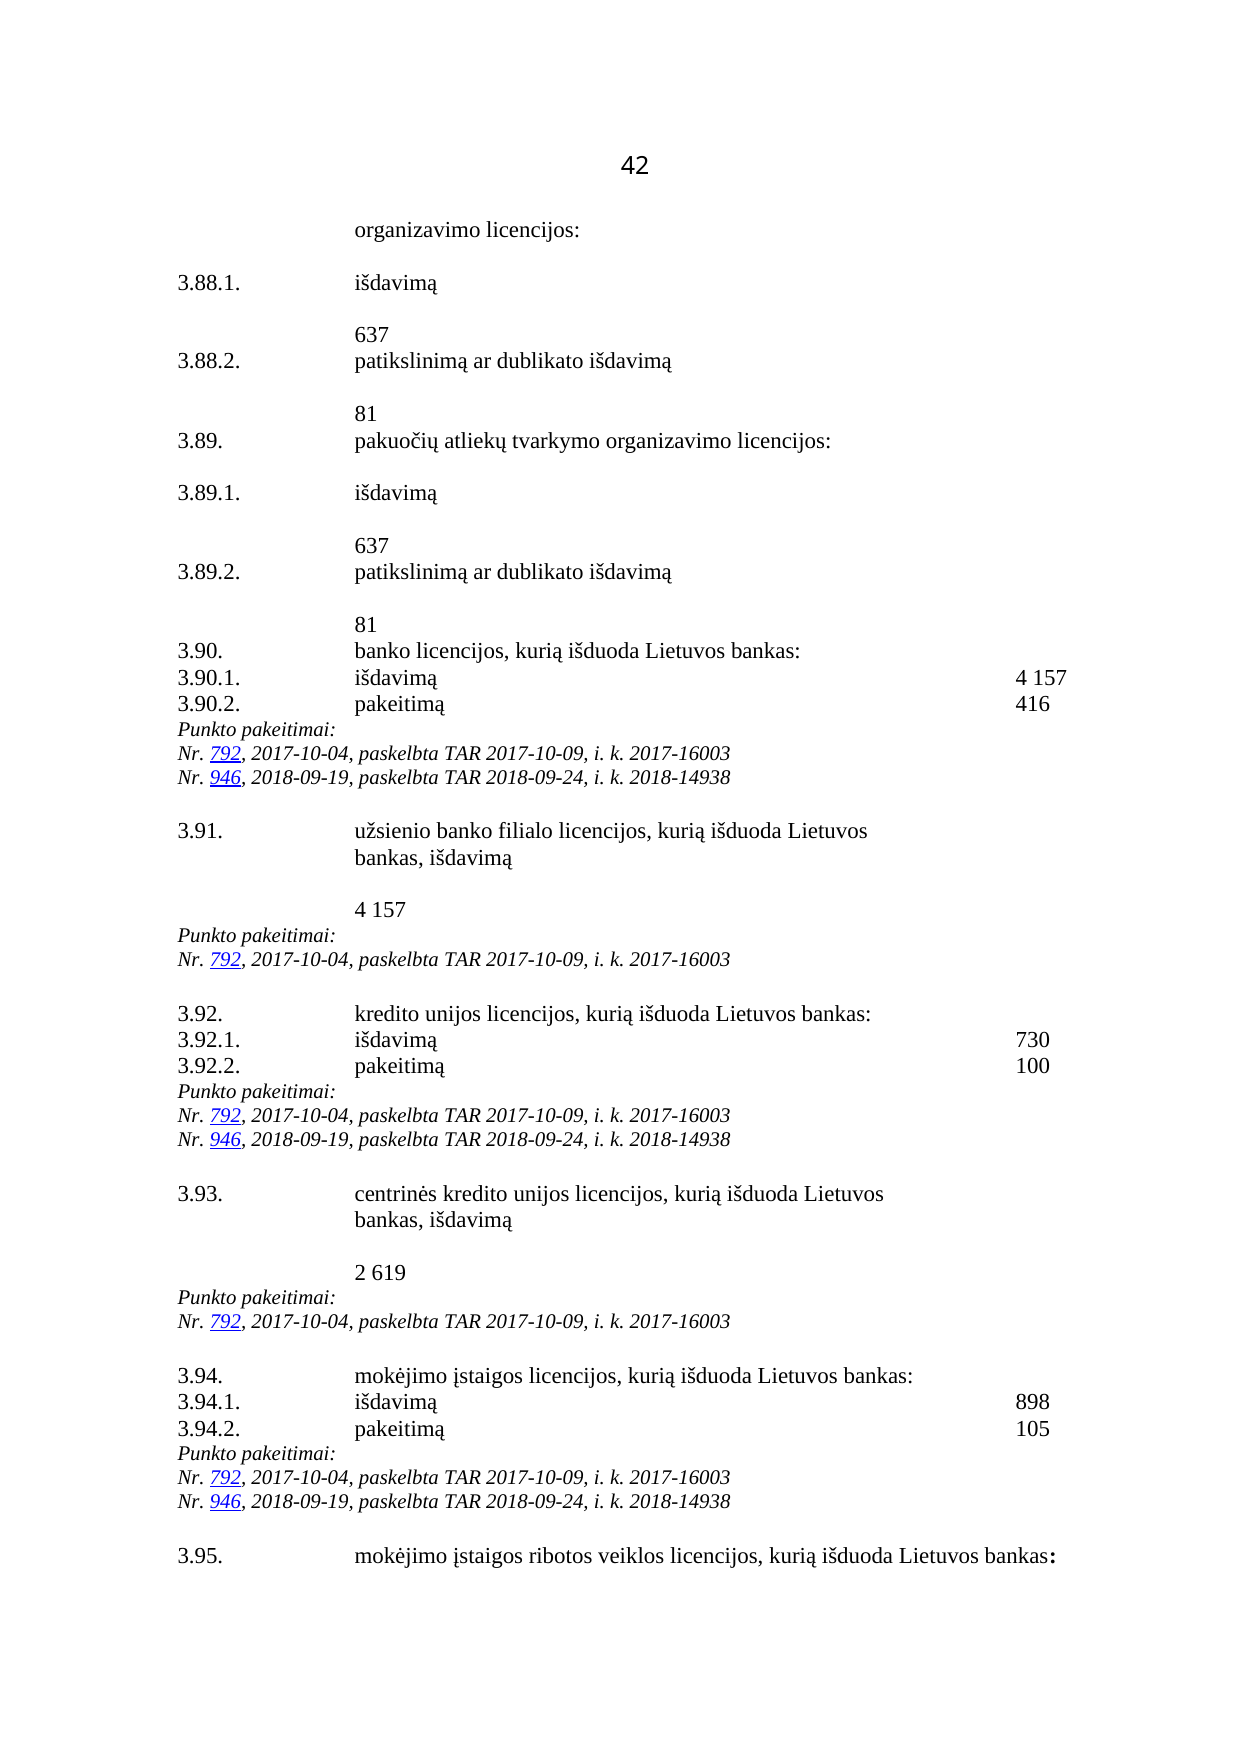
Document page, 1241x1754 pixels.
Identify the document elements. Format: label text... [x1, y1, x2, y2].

text 3.89.2. patikslinimą ar dublikato išdavimą 81 [177, 558, 945, 637]
text Nr. 792, 2017-10-04, paskelbta TAR 2017-10-09, i. k. 2017-16003 [177, 947, 1092, 971]
text 3.90.1. išdavimą 4 157 [177, 664, 1092, 690]
text bankas, išdavimą 4 157 [354, 844, 945, 923]
text 3.93. centrinės kredito unijos licencijos, kurią išduoda Lietuvos [177, 1180, 945, 1206]
text 3.88.1. išdavimą 637 [177, 268, 945, 348]
text 3.91. užsienio banko filialo licencijos, kurią išduoda Lietuvos [177, 817, 945, 844]
text 3.92. kredito unijos licencijos, kurią išduoda Lietuvos bankas: [177, 1000, 1092, 1026]
text 3.89.1. išdavimą 637 [177, 479, 945, 558]
text Punkto pakeitimai: [177, 1441, 1092, 1465]
text Punkto pakeitimai: [177, 1079, 1092, 1103]
text 3.89. pakuočių atliekų tvarkymo organizavimo licencijos: [177, 427, 945, 479]
text 3.90. banko licencijos, kurią išduoda Lietuvos bankas: [177, 637, 1092, 664]
text 3.94. mokėjimo įstaigos licencijos, kurią išduoda Lietuvos bankas: [177, 1362, 1092, 1388]
text Nr. 946, 2018-09-19, paskelbta TAR 2018-09-24, i. k. 2018-14938 [177, 1127, 1092, 1151]
text Punkto pakeitimai: [177, 923, 1092, 947]
text Nr. 792, 2017-10-04, paskelbta TAR 2017-10-09, i. k. 2017-16003 [177, 1309, 1092, 1333]
text organizavimo licencijos: [354, 216, 945, 268]
text Nr. 792, 2017-10-04, paskelbta TAR 2017-10-09, i. k. 2017-16003 [177, 741, 1092, 765]
text Nr. 946, 2018-09-19, paskelbta TAR 2018-09-24, i. k. 2018-14938 [177, 1489, 1092, 1513]
text 3.88.2. patikslinimą ar dublikato išdavimą 81 [177, 348, 945, 427]
text bankas, išdavimą 2 619 [354, 1206, 945, 1285]
text 3.95. mokėjimo įstaigos ribotos veiklos licencijos, kurią išduoda Lietuvos bankas: [177, 1542, 1092, 1568]
text Nr. 792, 2017-10-04, paskelbta TAR 2017-10-09, i. k. 2017-16003 [177, 1465, 1092, 1489]
text Nr. 792, 2017-10-04, paskelbta TAR 2017-10-09, i. k. 2017-16003 [177, 1103, 1092, 1127]
text Punkto pakeitimai: [177, 717, 1092, 741]
text Nr. 946, 2018-09-19, paskelbta TAR 2018-09-24, i. k. 2018-14938 [177, 765, 1092, 789]
text 3.90.2. pakeitimą 416 [177, 690, 1092, 717]
text 3.94.1. išdavimą 898 [177, 1388, 1092, 1415]
text 3.92.1. išdavimą 730 [177, 1026, 1092, 1052]
text 3.92.2. pakeitimą 100 [177, 1052, 1092, 1079]
text 3.94.2. pakeitimą 105 [177, 1415, 1092, 1441]
text Punkto pakeitimai: [177, 1285, 1092, 1309]
